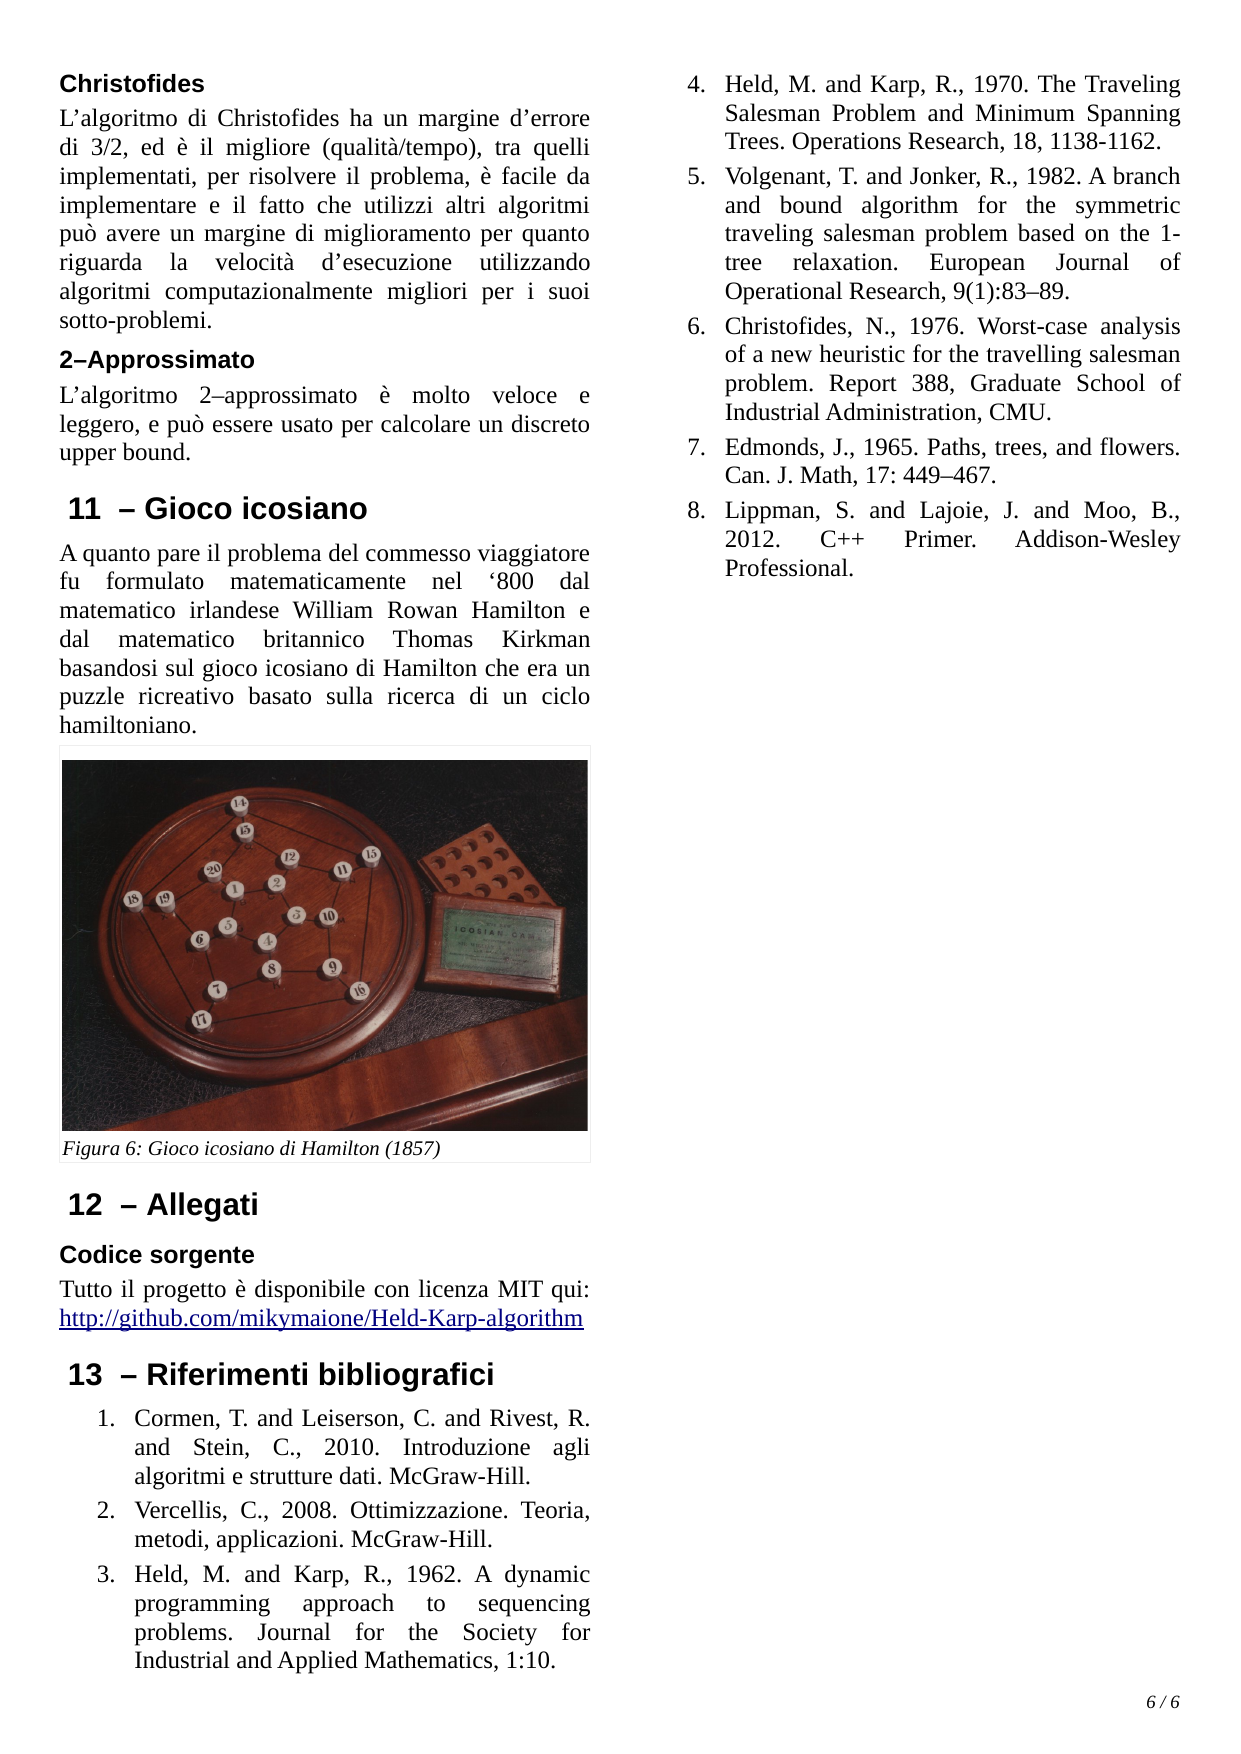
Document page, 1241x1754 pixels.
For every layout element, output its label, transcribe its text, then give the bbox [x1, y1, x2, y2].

list Volgenant, T. and Jonker, R., 1982. A branch and bound algorithm for the symmetric traveling salesman problem based on the 1-tree relaxation. European Journal of Operational Research, 9(1):83–89. [687, 161, 1181, 305]
list Held, M. and Karp, R., 1970. The Traveling Salesman Problem and Minimum Spanning Trees. Operations Research, 18, 1138-1162. [687, 69, 1181, 155]
list Held, M. and Karp, R., 1962. A dynamic programming approach to sequencing problems. Journal for the Society for Industrial and Applied Mathematics, 1:10. [97, 1559, 591, 1674]
list Cormen, T. and Leiserson, C. and Rivest, R. and Stein, C., 2010. Introduzione agli algoritmi e strutture dati. McGraw-Hill. [97, 1403, 591, 1490]
text Tutto il progetto è disponibile con licenza MIT qui: http://github.com/mikymaione/Held-Karp-algorithm [59, 1274, 591, 1332]
subtitle Riferimenti bibliografici [59, 1356, 591, 1392]
subtitle Allegati [59, 1186, 591, 1222]
list Christofides, N., 1976. Worst-case analysis of a new heuristic for the travelling salesman problem. Report 388, Graduate School of Industrial Administration, CMU. [687, 311, 1181, 426]
list Lippman, S. and Lajoie, J. and Moo, B., 2012. C++ Primer. Addison-Wesley Professional. [687, 495, 1181, 581]
list Vercellis, C., 2008. Ottimizzazione. Teoria, metodi, applicazioni. McGraw-Hill. [97, 1496, 591, 1553]
text L’algoritmo di Christofides ha un margine d’errore di 3/2, ed è il migliore (qualità/tempo), tra quelli implementati, per risolvere il problema, è facile da implementare e il fatto che utilizzi altri algoritmi può avere un margine di miglioramento per quanto riguarda la velocità d’esecuzione utilizzando algoritmi computazionalmente migliori per i suoi sotto-problemi. [59, 103, 591, 333]
text L’algoritmo 2–approssimato è molto veloce e leggero, e può essere usato per calcolare un discreto upper bound. [59, 380, 591, 466]
text A quanto pare il problema del commesso viaggiatore fu formulato matematicamente nel ‘800 dal matematico irlandese William Rowan Hamilton e dal matematico britannico Thomas Kirkman basandosi sul gioco icosiano di Hamilton che era un puzzle ricreativo basato sulla ricerca di un ciclo hamiltoniano. [59, 538, 591, 739]
subtitle 2–Approssimato [59, 345, 591, 374]
text Figura 6: Gioco icosiano di Hamilton (1857) [62, 1131, 588, 1159]
subtitle Codice sorgente [59, 1240, 591, 1268]
subtitle Christofides [59, 69, 591, 98]
list Edmonds, J., 1965. Paths, trees, and flowers. Can. J. Math, 17: 449–467. [687, 432, 1181, 489]
subtitle Gioco icosiano [59, 490, 591, 526]
picture [62, 760, 588, 1131]
